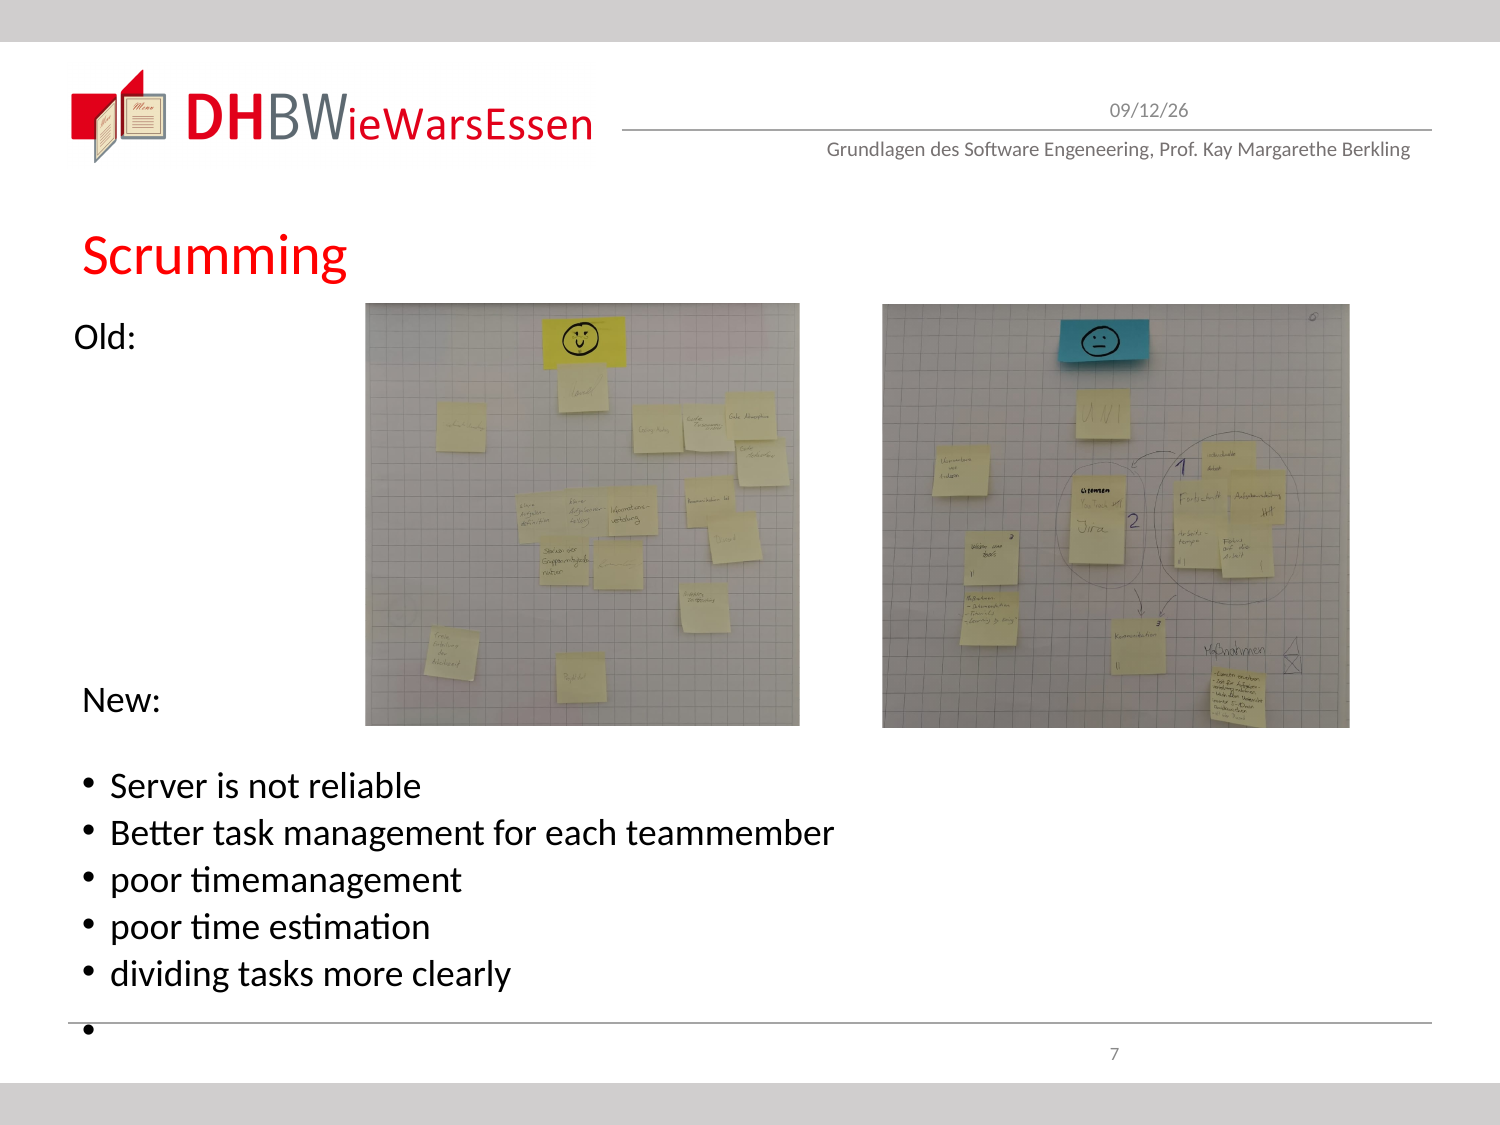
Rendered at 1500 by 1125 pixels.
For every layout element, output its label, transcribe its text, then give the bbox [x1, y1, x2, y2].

text_box Old: [58, 304, 243, 366]
picture [365, 336, 800, 726]
picture [882, 336, 1350, 728]
list Server is not reliable Better task management for each teammember poor timemanagement poor time estimation dividing tasks more clearly [67, 765, 1433, 1011]
text_box New: [67, 667, 185, 728]
list Scrumming [67, 216, 1433, 336]
